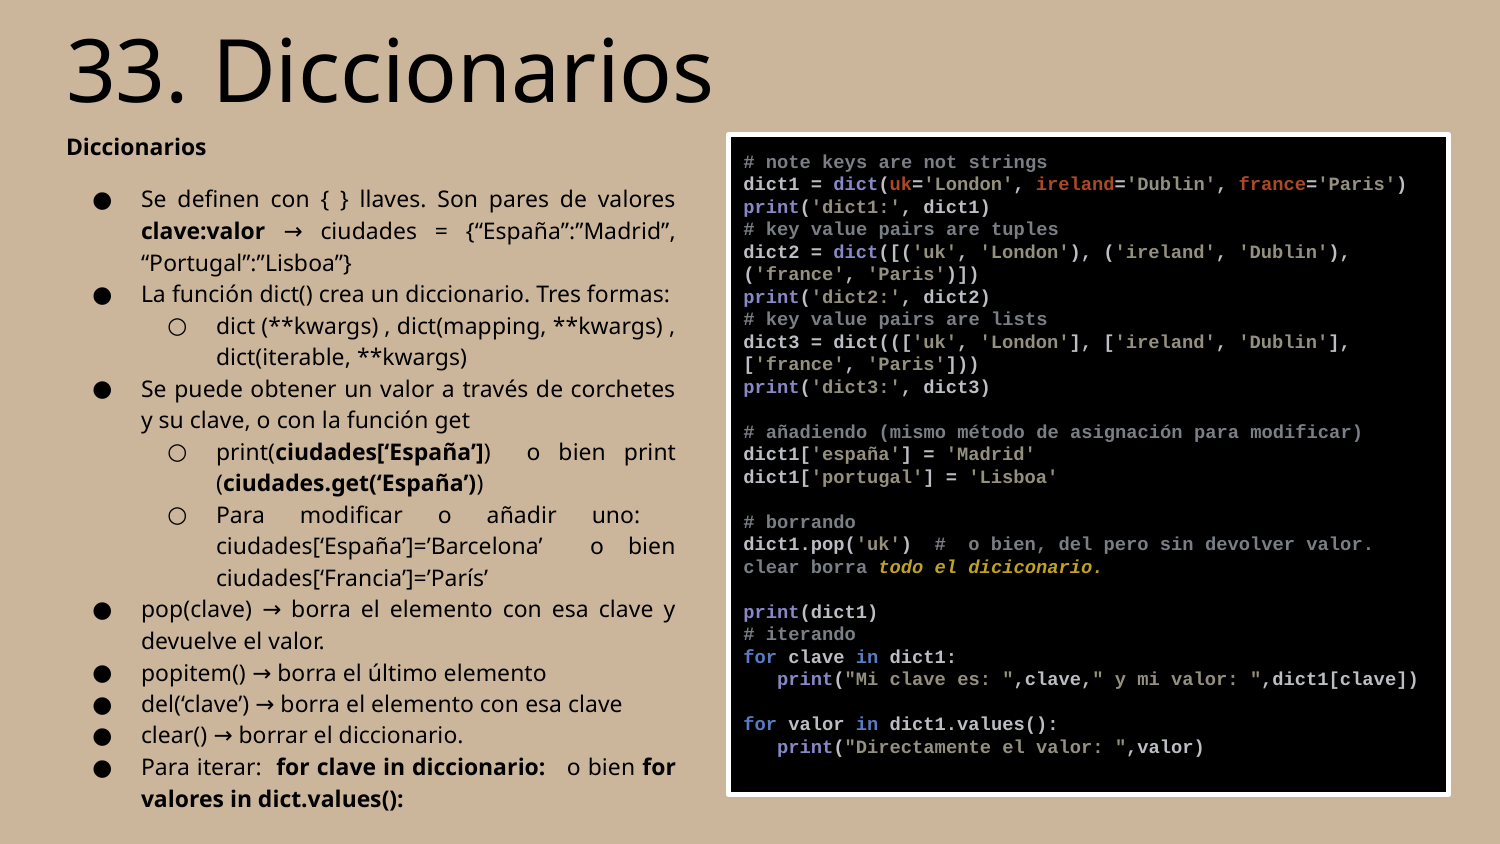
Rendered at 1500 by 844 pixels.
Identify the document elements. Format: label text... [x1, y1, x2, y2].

text_box # note keys are not strings dict1 = dict(uk='London', ireland='Dublin', france='Paris') print('dict1:', dict1) # key value pairs are tuples dict2 = dict([('uk', 'London'), ('ireland', 'Dublin'), ('france', 'Paris')]) print('dict2:', dict2) # key value pairs are lists dict3 = dict((['uk', 'London'], ['ireland', 'Dublin'], ['france', 'Paris'])) print('dict3:', dict3) # añadiendo (mismo método de asignación para modificar) dict1['españa'] = 'Madrid' dict1['portugal'] = 'Lisboa' # borrando dict1.pop('uk') # o bien, del pero sin devolver valor. clear borra todo el diciconario. print(dict1) # iterando for clave in dict1: print("Mi clave es: ",clave," y mi valor: ",dict1[clave]) for valor in dict1.values(): print("Directamente el valor: ",valor) [728, 134, 1449, 795]
text_box Diccionarios Se definen con { } llaves. Son pares de valores clave:valor → ciudades = {“España”:”Madrid”, “Portugal”:”Lisboa”} La función dict() crea un diccionario. Tres formas: dict (**kwargs) , dict(mapping, **kwargs) , dict(iterable, **kwargs) Se puede obtener un valor a través de corchetes y su clave, o con la función get print(ciudades[‘España’]) o bien print (ciudades.get(‘España’)) Para modificar o añadir uno: ciudades[‘España’]=’Barcelona’ o bien ciudades[‘Francia’]=’París’ pop(clave) → borra el elemento con esa clave y devuelve el valor. popitem() → borra el último elemento del(‘clave’) → borra el elemento con esa clave clear() → borrar el diccionario. Para iterar: for clave in diccionario: o bien for valores in dict.values(): [51, 134, 692, 806]
title 33. Diccionarios [51, 41, 1449, 135]
